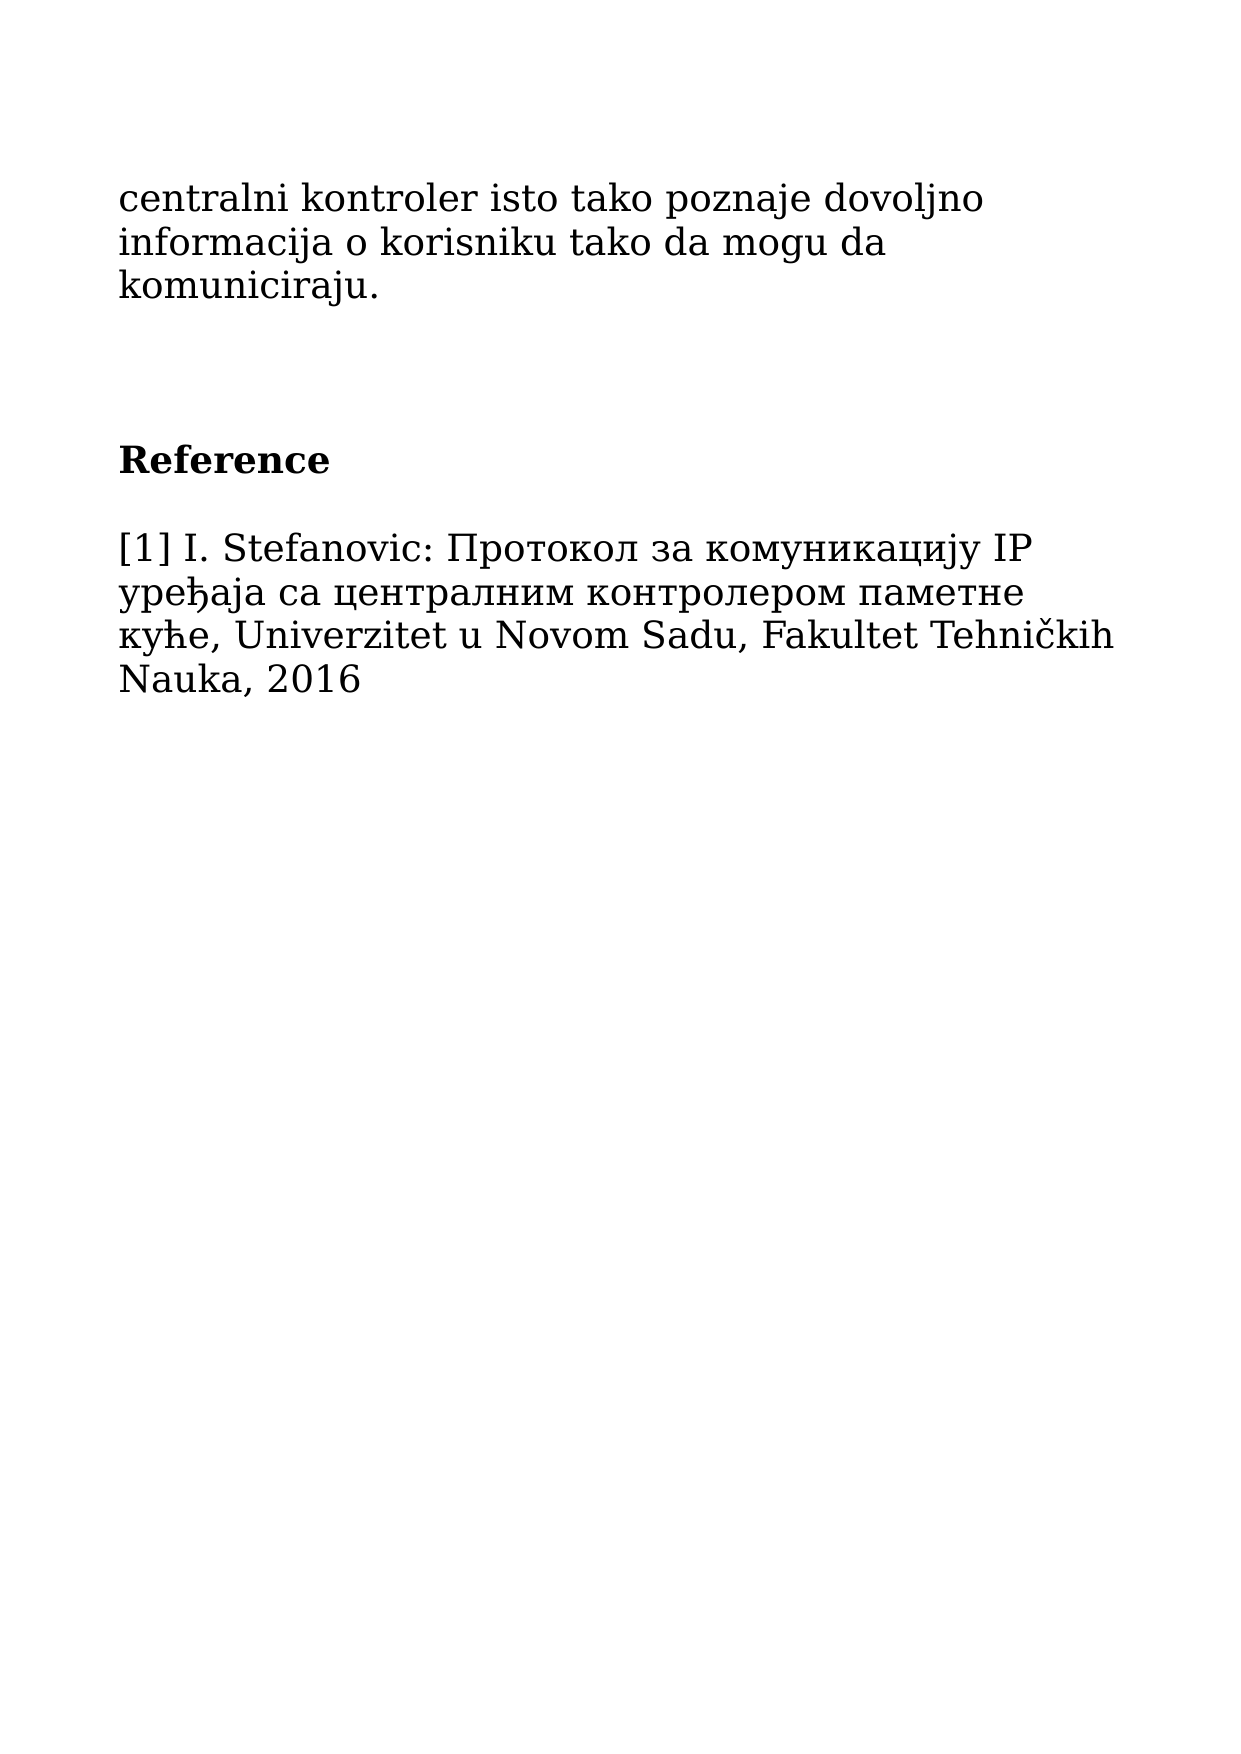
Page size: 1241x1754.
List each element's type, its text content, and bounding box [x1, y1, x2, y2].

text centralni kontroler isto tako poznaje dovoljno informacija o korisniku tako da mogu da komuniciraju. [118, 177, 1122, 308]
text [1] I. Stefanovic: Протокол за комуникацију IP уређаја са централним контролером паметне куће, Univerzitet u Novom Sadu, Fakultet Tehničkih Nauka, 2016 [118, 527, 1122, 701]
text Reference [118, 439, 1122, 483]
